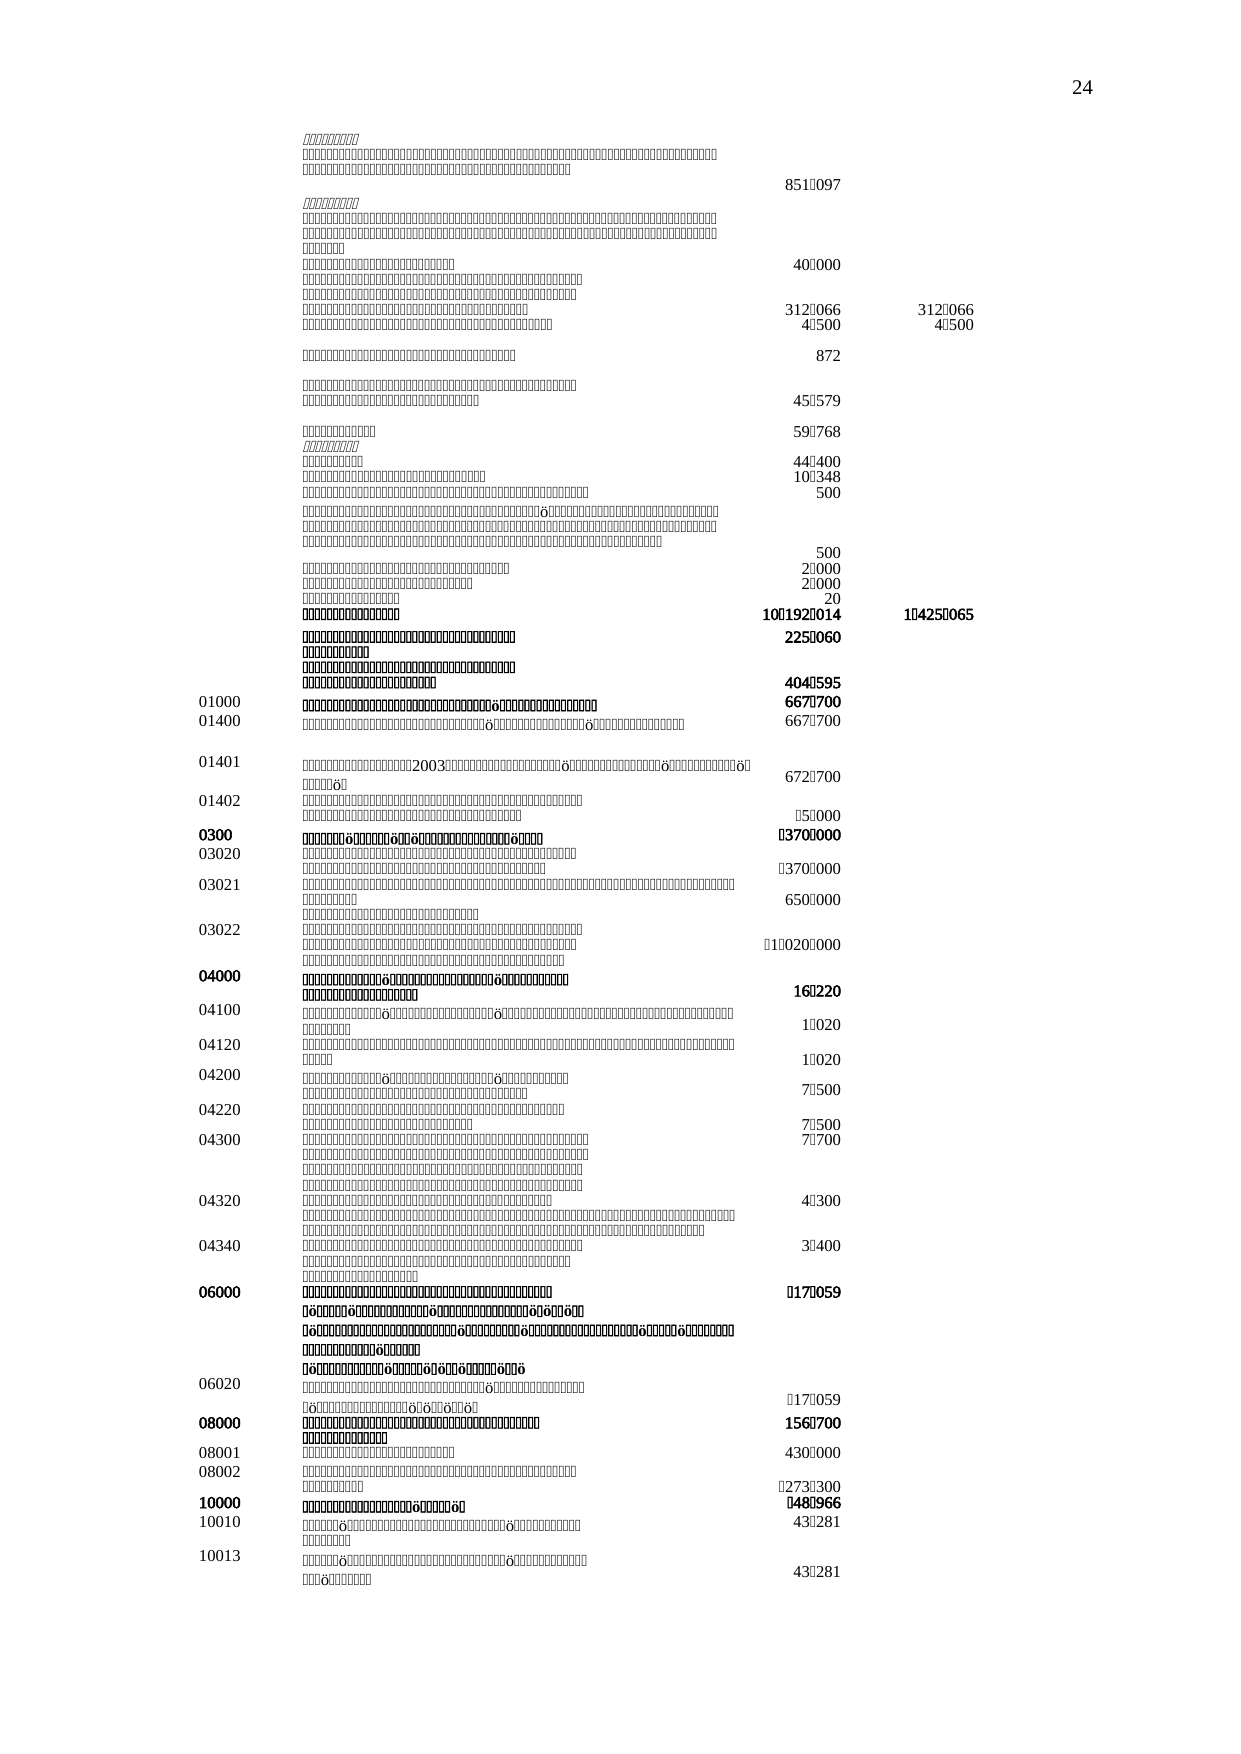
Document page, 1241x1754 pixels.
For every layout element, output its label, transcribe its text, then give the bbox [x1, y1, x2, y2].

table_cell [852, 1134, 985, 1195]
table_cell  [291, 1039, 749, 1069]
table_cell [852, 563, 985, 578]
table_cell  [291, 149, 734, 197]
table_cell [852, 695, 985, 715]
table_cell  [188, 1516, 291, 1550]
table_cell [852, 1466, 985, 1497]
table_cell [985, 924, 1001, 969]
table_cell [852, 970, 985, 1004]
table_cell  [291, 441, 734, 456]
table_cell [985, 878, 1001, 924]
table_cell  [188, 970, 291, 1004]
table_cell öö  [291, 1516, 749, 1550]
table_cell ö ööööö [291, 1378, 749, 1417]
table_cell [985, 578, 1001, 593]
table_cell [985, 486, 1001, 502]
table_cell  [734, 563, 852, 578]
table_cell   [291, 1195, 749, 1240]
table_cell  [749, 1466, 852, 1497]
table_cell [188, 118, 291, 133]
table_cell [852, 1286, 985, 1378]
table_cell [985, 695, 1001, 715]
table_cell [985, 848, 1001, 878]
table_cell  [188, 1195, 291, 1240]
table_cell [852, 715, 985, 756]
table_cell [985, 1195, 1001, 1240]
table_cell [985, 133, 1001, 148]
table_cell [985, 350, 1001, 380]
table_cell [852, 1417, 985, 1447]
table_cell [188, 149, 291, 197]
table_cell    [291, 1240, 749, 1286]
table_cell [985, 1286, 1001, 1378]
table_cell  [188, 795, 291, 829]
table_cell [985, 970, 1001, 1004]
table_cell  [764, 756, 852, 794]
table_cell [985, 1134, 1001, 1195]
table_cell [188, 608, 291, 631]
table_cell  [749, 631, 852, 661]
table_cell öööö [291, 829, 749, 848]
table_cell  [188, 829, 291, 848]
table_cell  [852, 319, 985, 349]
table_cell [985, 1417, 1001, 1447]
table_cell  [291, 198, 734, 213]
table_cell [985, 593, 1001, 608]
table_cell  [852, 608, 985, 631]
table_cell [852, 795, 985, 829]
table_cell [852, 456, 985, 471]
table_cell   [291, 631, 749, 661]
table_cell öööö [291, 756, 763, 794]
table_cell  [749, 1069, 852, 1103]
table_cell [985, 563, 1001, 578]
table_cell öö ö [291, 1550, 749, 1589]
table_cell [852, 149, 985, 197]
table_cell  [291, 456, 734, 471]
table_cell  [188, 1104, 291, 1134]
table_cell  [734, 578, 852, 593]
table_cell  [734, 471, 852, 486]
table_cell  [852, 274, 985, 319]
table_cell [764, 133, 852, 148]
table_cell  [291, 133, 763, 148]
table_cell [852, 1039, 985, 1069]
table_cell [188, 502, 291, 562]
table_cell  [188, 1004, 291, 1038]
table_cell  [188, 1447, 291, 1466]
table_cell [852, 133, 985, 148]
table_cell [985, 829, 1001, 848]
table_cell [985, 1497, 1001, 1516]
table_cell  [188, 1039, 291, 1069]
table_cell [852, 878, 985, 924]
table_cell [985, 274, 1001, 319]
table_cell  [291, 350, 734, 380]
table_cell  [749, 695, 852, 715]
table_cell [985, 1378, 1001, 1417]
table_cell  [749, 1550, 852, 1589]
table_cell [852, 924, 985, 969]
table_cell [852, 426, 985, 441]
table_cell  [291, 593, 734, 608]
table_cell [852, 486, 985, 502]
table_cell  [749, 1195, 852, 1240]
table_cell [985, 661, 1001, 695]
table_cell  [749, 878, 852, 924]
table_cell  [749, 1240, 852, 1286]
table_cell [734, 198, 852, 213]
table_cell  [291, 486, 734, 502]
table_cell  [749, 970, 852, 1004]
table_cell [188, 563, 291, 578]
table_cell  [734, 426, 852, 441]
table_cell  [291, 471, 734, 486]
table_cell  [188, 848, 291, 878]
table_cell [734, 441, 852, 456]
table_cell [852, 198, 985, 213]
table_cell   [291, 661, 749, 695]
table_cell  [734, 502, 852, 562]
table_cell  [734, 593, 852, 608]
table_cell [985, 1004, 1001, 1038]
table_cell  [749, 1104, 852, 1134]
table_cell [985, 1516, 1001, 1550]
table_cell    [291, 274, 734, 319]
table_cell [188, 661, 291, 695]
table_cell [985, 118, 1001, 133]
table_cell   [291, 1466, 749, 1497]
table_cell  [749, 1497, 852, 1516]
table_cell  [734, 380, 852, 426]
table_cell [852, 1104, 985, 1134]
table_cell [985, 795, 1001, 829]
table_cell   [291, 213, 734, 273]
table_cell [852, 1550, 985, 1589]
table_cell öö  [291, 1069, 749, 1103]
table_cell [852, 1195, 985, 1240]
table_cell  [188, 878, 291, 924]
table_cell [188, 593, 291, 608]
table_cell    [291, 924, 734, 969]
table_cell  [734, 213, 852, 273]
table_cell  [749, 1516, 852, 1550]
table_cell [852, 213, 985, 273]
table_cell [985, 1447, 1001, 1466]
table_cell [985, 1104, 1001, 1134]
table_cell [985, 198, 1001, 213]
table_cell  [734, 319, 852, 349]
table_cell [188, 456, 291, 471]
table_cell [188, 426, 291, 441]
table_cell  [734, 456, 852, 471]
table_cell [985, 426, 1001, 441]
table_cell  [188, 1378, 291, 1417]
table_cell öö  [291, 970, 749, 1004]
table_cell  [734, 486, 852, 502]
table_cell  [188, 1550, 291, 1589]
table_cell  [749, 1378, 852, 1417]
table_cell [852, 661, 985, 695]
table_cell  [719, 608, 852, 631]
table_cell [985, 502, 1001, 562]
table_cell [852, 829, 985, 848]
table_cell [852, 502, 985, 562]
table_cell   [291, 1104, 749, 1134]
table_cell  [734, 149, 852, 197]
table_cell [985, 380, 1001, 426]
table_cell öö [291, 1004, 749, 1038]
table_cell [985, 631, 1001, 661]
table_cell [188, 486, 291, 502]
table_cell [985, 1466, 1001, 1497]
table_cell [188, 274, 291, 319]
table_cell [852, 848, 985, 878]
table_cell  [188, 715, 291, 756]
table_cell [188, 213, 291, 273]
table_cell  [749, 1417, 852, 1447]
table_cell öö [291, 1497, 749, 1516]
table_cell     [291, 1134, 749, 1195]
table_cell [852, 441, 985, 456]
table_cell [188, 380, 291, 426]
table_cell [852, 118, 985, 133]
table_cell [985, 471, 1001, 486]
table_cell [985, 1039, 1001, 1069]
table_cell [852, 1516, 985, 1550]
table_cell [852, 1378, 985, 1417]
table_cell  [764, 795, 852, 829]
table_cell   [291, 878, 749, 924]
table_cell [852, 380, 985, 426]
table_cell [985, 756, 1001, 794]
table_cell [852, 578, 985, 593]
table_cell [188, 319, 291, 349]
table_cell [188, 198, 291, 213]
table_cell  [749, 1134, 852, 1195]
table_cell  [749, 829, 852, 848]
table_cell  [188, 1417, 291, 1447]
table_cell   [291, 380, 734, 426]
table_cell [985, 1550, 1001, 1589]
table_cell  [749, 1447, 852, 1466]
table_cell [985, 1240, 1001, 1286]
table_cell öö [291, 715, 763, 756]
table_cell  [188, 695, 291, 715]
table_cell  [188, 756, 291, 794]
table_cell [852, 1240, 985, 1286]
table_cell [734, 118, 852, 133]
table_cell [985, 1069, 1001, 1103]
table_cell  [291, 1447, 749, 1466]
table_cell [188, 578, 291, 593]
table_cell  [188, 1286, 291, 1378]
table_cell [852, 631, 985, 661]
table_cell  [188, 1240, 291, 1286]
table_cell  [188, 1134, 291, 1195]
table_cell  [749, 1286, 852, 1378]
table_cell  [188, 1497, 291, 1516]
table_cell   [291, 848, 749, 878]
table_cell  [188, 1069, 291, 1103]
table_cell [852, 471, 985, 486]
table_cell [852, 756, 985, 794]
table_cell [985, 213, 1001, 273]
table_cell ö [291, 695, 749, 715]
table_cell  öööööö öööööö ööööööö [291, 1286, 749, 1378]
table_cell [188, 471, 291, 486]
table_cell [188, 350, 291, 380]
table_cell  [291, 426, 734, 441]
table_cell ö [291, 502, 734, 562]
table_cell [852, 1004, 985, 1038]
table_cell   [291, 795, 763, 829]
table_cell [188, 441, 291, 456]
table_cell [985, 441, 1001, 456]
table_cell [291, 118, 734, 133]
table_cell [852, 350, 985, 380]
table_cell  [764, 715, 852, 756]
table_cell [188, 631, 291, 661]
table_cell [985, 149, 1001, 197]
table_cell [985, 608, 1001, 631]
table_cell  [291, 608, 719, 631]
table_cell  [749, 848, 852, 878]
table_cell   [291, 1417, 749, 1447]
table_cell [852, 1069, 985, 1103]
table_cell [985, 319, 1001, 349]
table_cell [188, 133, 291, 148]
table_cell [852, 593, 985, 608]
table_cell  [749, 1004, 852, 1038]
table_cell [852, 1497, 985, 1516]
table_cell  [749, 1039, 852, 1069]
table_cell  [188, 924, 291, 969]
table_cell  [734, 350, 852, 380]
table_cell [985, 715, 1001, 756]
table_cell  [291, 319, 734, 349]
table_cell  [734, 924, 852, 969]
table_cell  [734, 274, 852, 319]
table_cell  [291, 563, 734, 578]
table_cell [852, 1447, 985, 1466]
table_cell  [188, 1466, 291, 1497]
table_cell  [749, 661, 852, 695]
table_cell [985, 456, 1001, 471]
table_cell  [291, 578, 734, 593]
